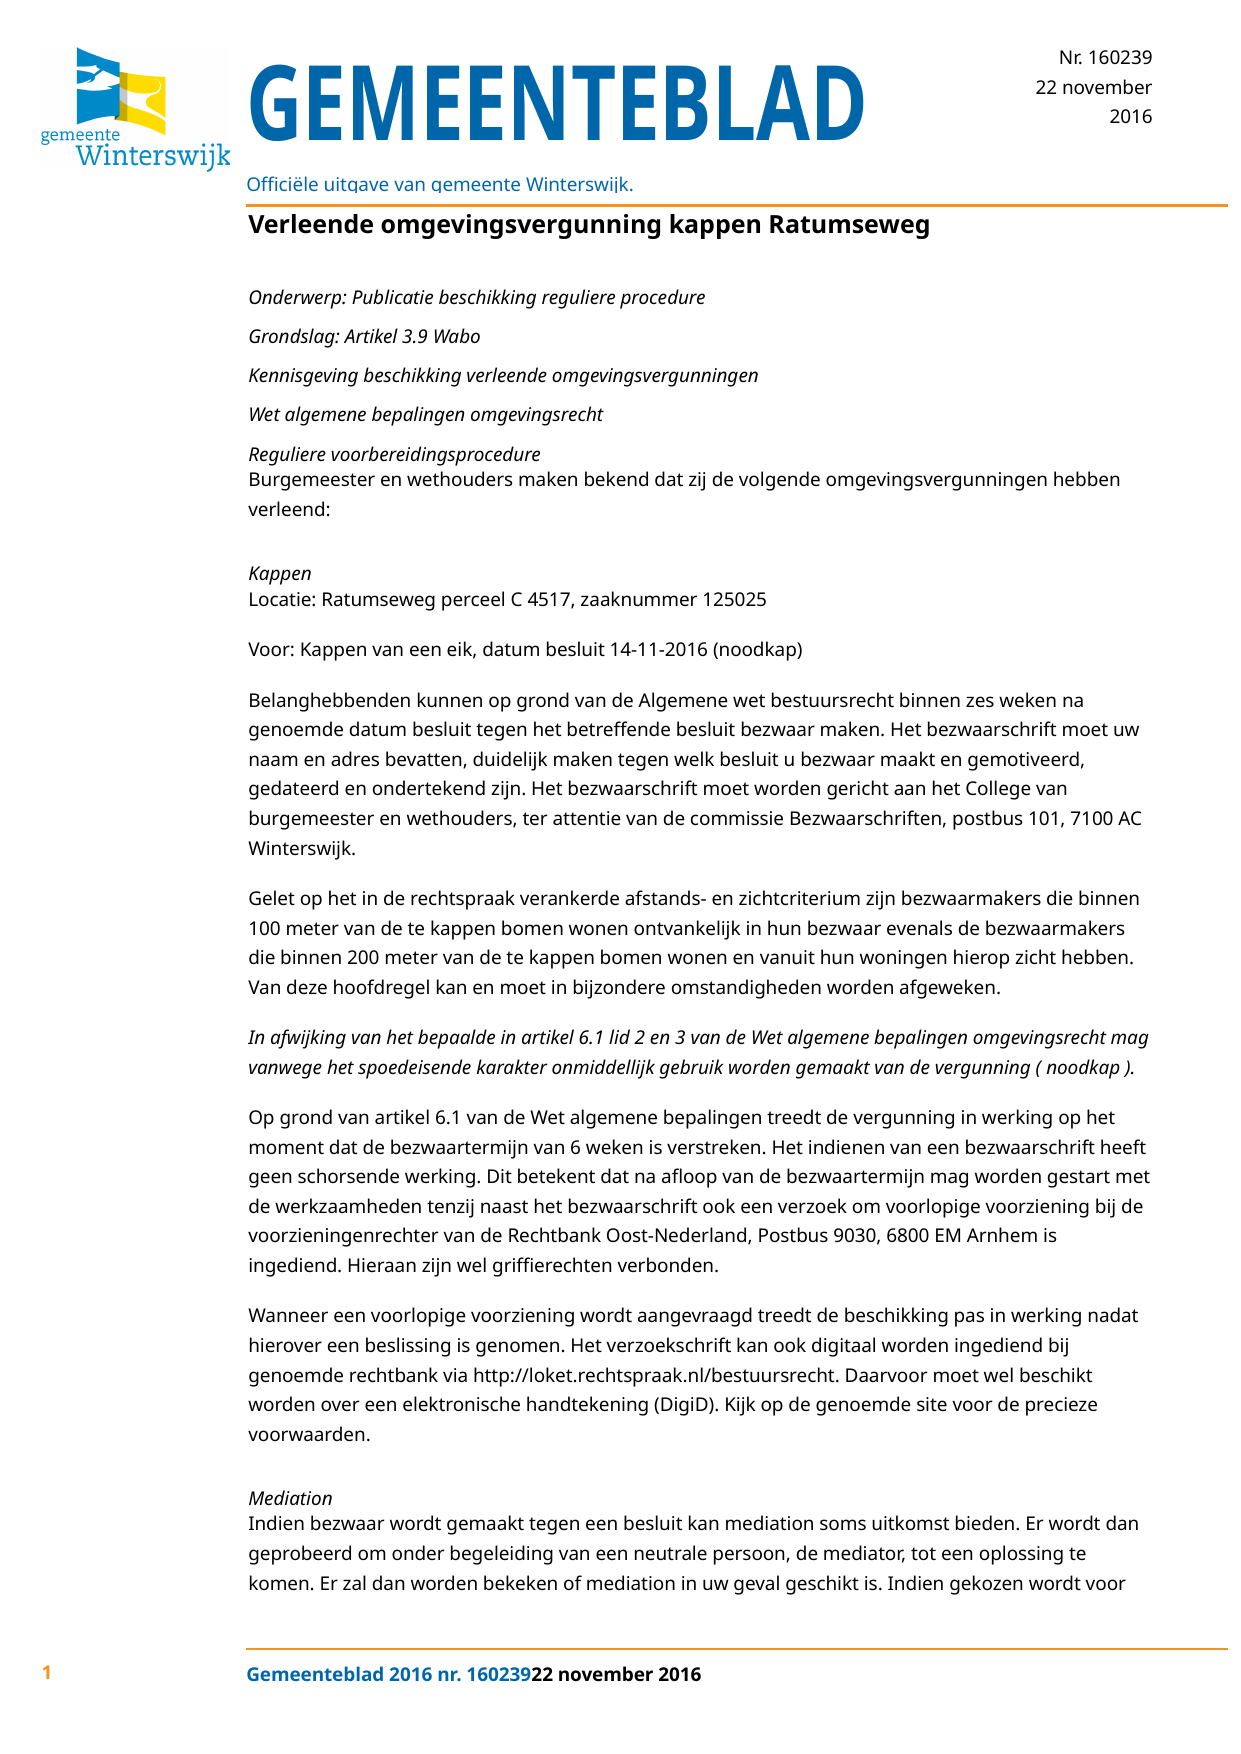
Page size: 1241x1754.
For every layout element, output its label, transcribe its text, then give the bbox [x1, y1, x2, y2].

picture [41, 47, 231, 172]
text Belanghebbenden kunnen op grond van de Algemene wet bestuursrecht binnen zes weken na genoemde datum besluit tegen het betreffende besluit bezwaar maken. Het bezwaarschrift moet uw naam en adres bevatten, duidelijk maken tegen welk besluit u bezwaar maakt en gemotiveerd, gedateerd en ondertekend zijn. Het bezwaarschrift moet worden gericht aan het College van burgemeester en wethouders, ter attentie van de commissie Bezwaarschriften, postbus 101, 7100 AC Winterswijk. [248, 687, 1152, 860]
picture [225, 153, 231, 162]
text Gelet op het in de rechtspraak verankerde afstands- en zichtcriterium zijn bezwaarmakers die binnen 100 meter van de te kappen bomen wonen ontvankelijk in hun bezwaar evenals de bezwaarmakers die binnen 200 meter van de te kappen bomen wonen en vanuit hun woningen hierop zicht hebben. Van deze hoofdregel kan en moet in bijzondere omstandigheden worden afgeweken. [248, 885, 1152, 999]
text Wanneer een voorlopige voorziening wordt aangevraagd treedt de beschikking pas in werking nadat hierover een beslissing is genomen. Het verzoekschrift kan ook digitaal worden ingediend bij genoemde rechtbank via http://loket.rechtspraak.nl/bestuursrecht. Daarvoor moet wel beschikt worden over een elektronische handtekening (DigiD). Kijk op de genoemde site voor de precieze voorwaarden. [248, 1303, 1152, 1447]
text Kappen [248, 560, 1152, 586]
text Op grond van artikel 6.1 van de Wet algemene bepalingen treedt de vergunning in werking op het moment dat de bezwaartermijn van 6 weken is verstreken. Het indienen van een bezwaarschrift heeft geen schorsende werking. Dit betekent dat na afloop van de bezwaartermijn mag worden gestart met de werkzaamheden tenzij naast het bezwaarschrift ook een verzoek om voorlopige voorziening bij de voorzieningenrechter van de Rechtbank Oost-Nederland, Postbus 9030, 6800 EM Arnhem is ingediend. Hieraan zijn wel griffierechten verbonden. [248, 1104, 1152, 1278]
text Verleende omgevingsvergunning kappen Ratumseweg [248, 207, 1152, 241]
text Kennisgeving beschikking verleende omgevingsvergunningen [248, 362, 1152, 388]
text Onderwerp: Publicatie beschikking reguliere procedure [248, 284, 1152, 309]
text Wet algemene bepalingen omgevingsrecht [248, 402, 1152, 427]
text In afwijking van het bepaalde in artikel 6.1 lid 2 en 3 van de Wet algemene bepalingen omgevingsrecht mag vanwege het spoedeisende karakter onmiddellijk gebruik worden gemaakt van de vergunning ( noodkap ). [248, 1024, 1152, 1079]
text Burgemeester en wethouders maken bekend dat zij de volgende omgevingsvergunningen hebben verleend: [248, 467, 1152, 522]
text Voor: Kappen van een eik, datum besluit 14-11-2016 (noodkap) [248, 636, 1152, 662]
text Reguliere voorbereidingsprocedure [248, 441, 1152, 467]
text Locatie: Ratumseweg perceel C 4517, zaaknummer 125025 [248, 586, 1152, 612]
text Grondslag: Artikel 3.9 Wabo [248, 323, 1152, 349]
text Indien bezwaar wordt gemaakt tegen een besluit kan mediation soms uitkomst bieden. Er wordt dan geprobeerd om onder begeleiding van een neutrale persoon, de mediator, tot een oplossing te komen. Er zal dan worden bekeken of mediation in uw geval geschikt is. Indien gekozen wordt voor [248, 1511, 1152, 1596]
text Mediation [248, 1485, 1152, 1511]
